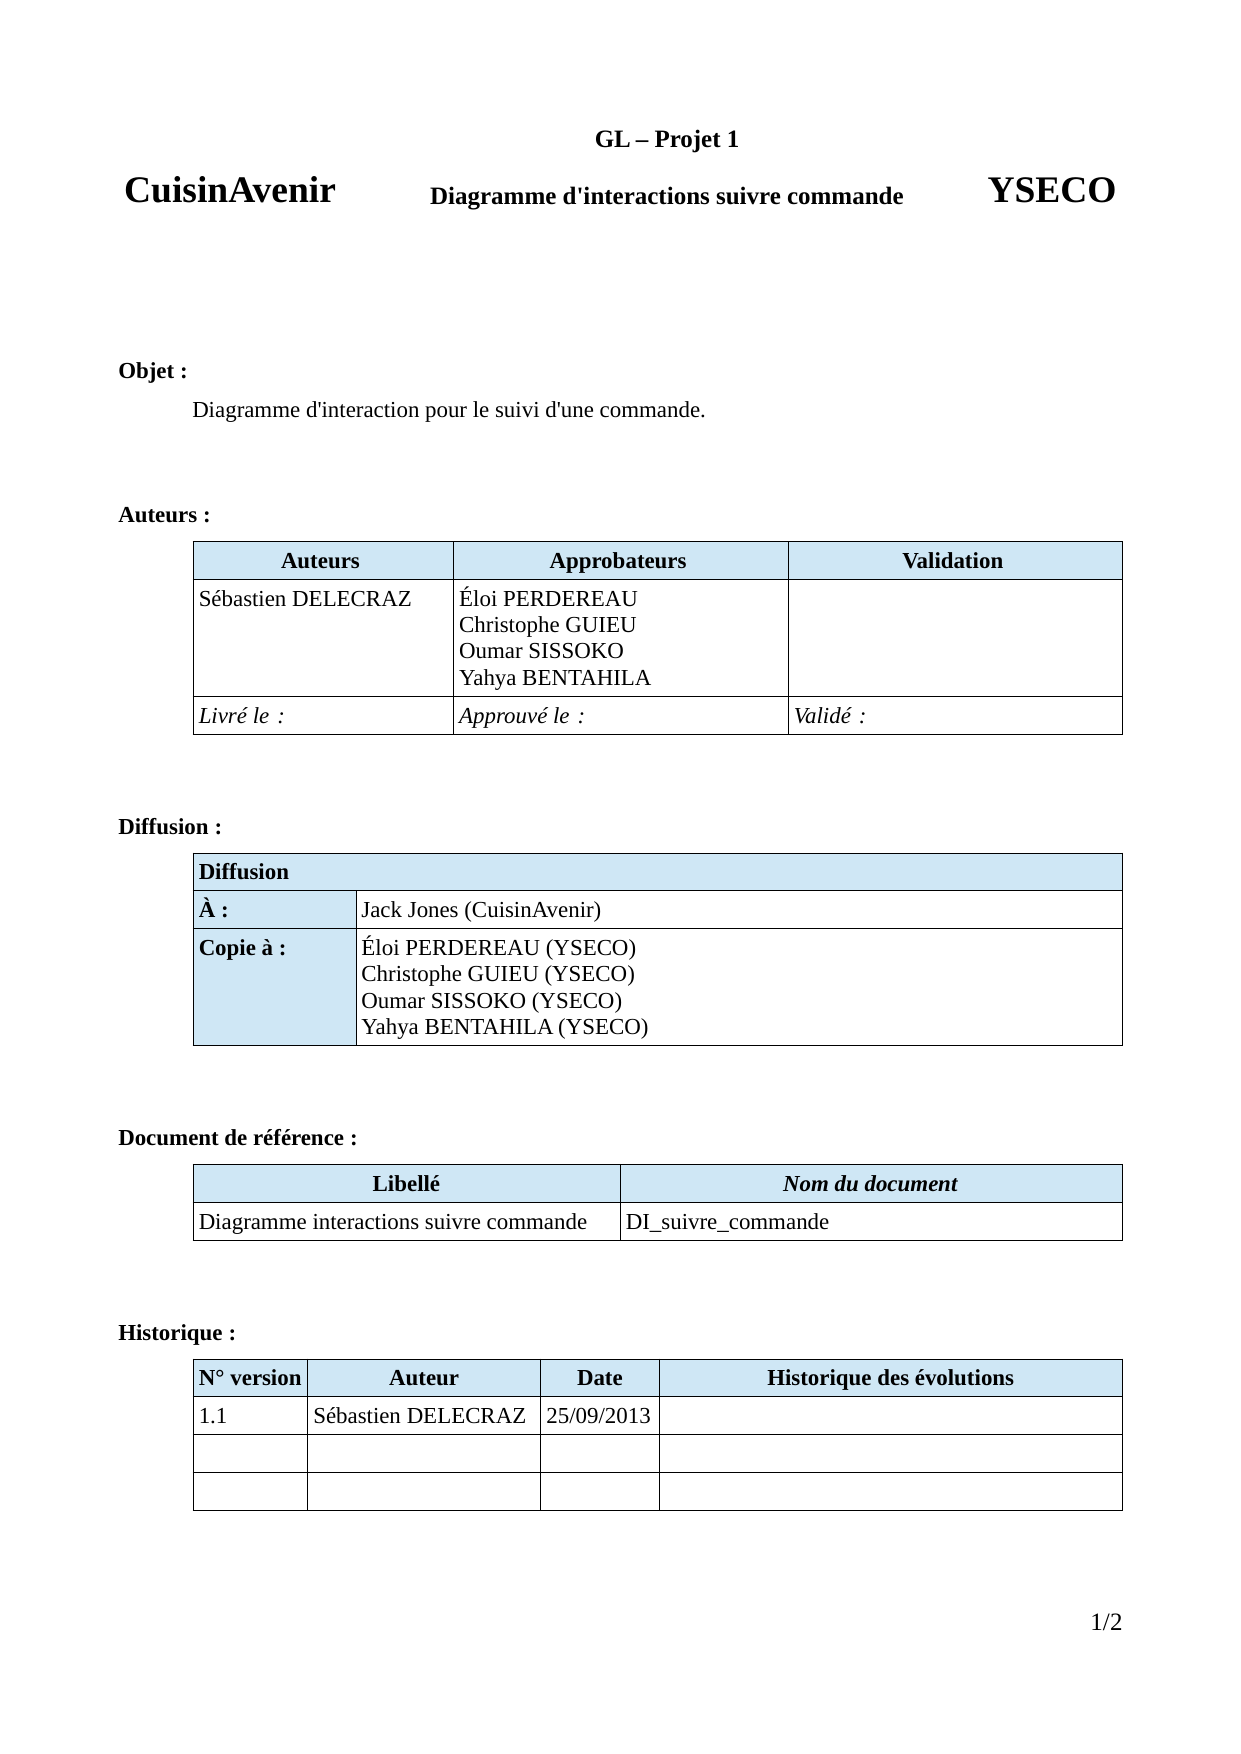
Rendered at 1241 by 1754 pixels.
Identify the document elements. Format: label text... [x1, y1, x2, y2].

text Auteurs : [118, 502, 1122, 528]
table_header Auteurs [194, 542, 453, 579]
table_header N° version [194, 1360, 307, 1396]
table_header Validation [789, 542, 1122, 579]
table_cell Éloi PERDEREAU (YSECO) Christophe GUIEU (YSECO) Oumar SISSOKO (YSECO) Yahya BENTAHILA (YSECO) [357, 929, 1122, 1045]
table_header Diffusion [194, 854, 1122, 890]
table_cell Livré le : [194, 697, 453, 734]
table_cell Jack Jones (CuisinAvenir) [357, 891, 1122, 928]
table_cell [541, 1473, 659, 1510]
table_cell Copie à : [194, 929, 356, 1045]
table_cell [308, 1435, 540, 1472]
table_header Approbateurs [454, 542, 788, 579]
table_header Historique des évolutions [660, 1360, 1122, 1396]
table_header Date [541, 1360, 659, 1396]
table_header Nom du document [621, 1165, 1122, 1202]
table_cell [660, 1397, 1122, 1434]
table_cell Diagramme interactions suivre commande [194, 1203, 620, 1240]
table_cell [541, 1435, 659, 1472]
table_cell Approuvé le : [454, 697, 788, 734]
table_cell 25/09/2013 [541, 1397, 659, 1434]
table_cell Sébastien DELECRAZ [308, 1397, 540, 1434]
table_cell [660, 1435, 1122, 1472]
table_cell Sébastien DELECRAZ [194, 580, 453, 696]
table_cell Validé : [789, 697, 1122, 734]
table_cell DI_suivre_commande [621, 1203, 1122, 1240]
table_cell 1.1 [194, 1397, 307, 1434]
table_header Libellé [194, 1165, 620, 1202]
text Document de référence : [118, 1124, 1122, 1151]
text Objet : [118, 357, 1122, 383]
table_cell Éloi PERDEREAU Christophe GUIEU Oumar SISSOKO Yahya BENTAHILA [454, 580, 788, 696]
table_cell À : [194, 891, 356, 928]
text Diffusion : [118, 813, 1122, 839]
table_cell [194, 1435, 307, 1472]
table_cell [194, 1473, 307, 1510]
text Diagramme d'interaction pour le suivi d'une commande. [118, 396, 1122, 422]
table_cell [308, 1473, 540, 1510]
table_cell [789, 580, 1122, 696]
text Historique : [118, 1319, 1122, 1345]
table_header Auteur [308, 1360, 540, 1396]
table_cell [660, 1473, 1122, 1510]
